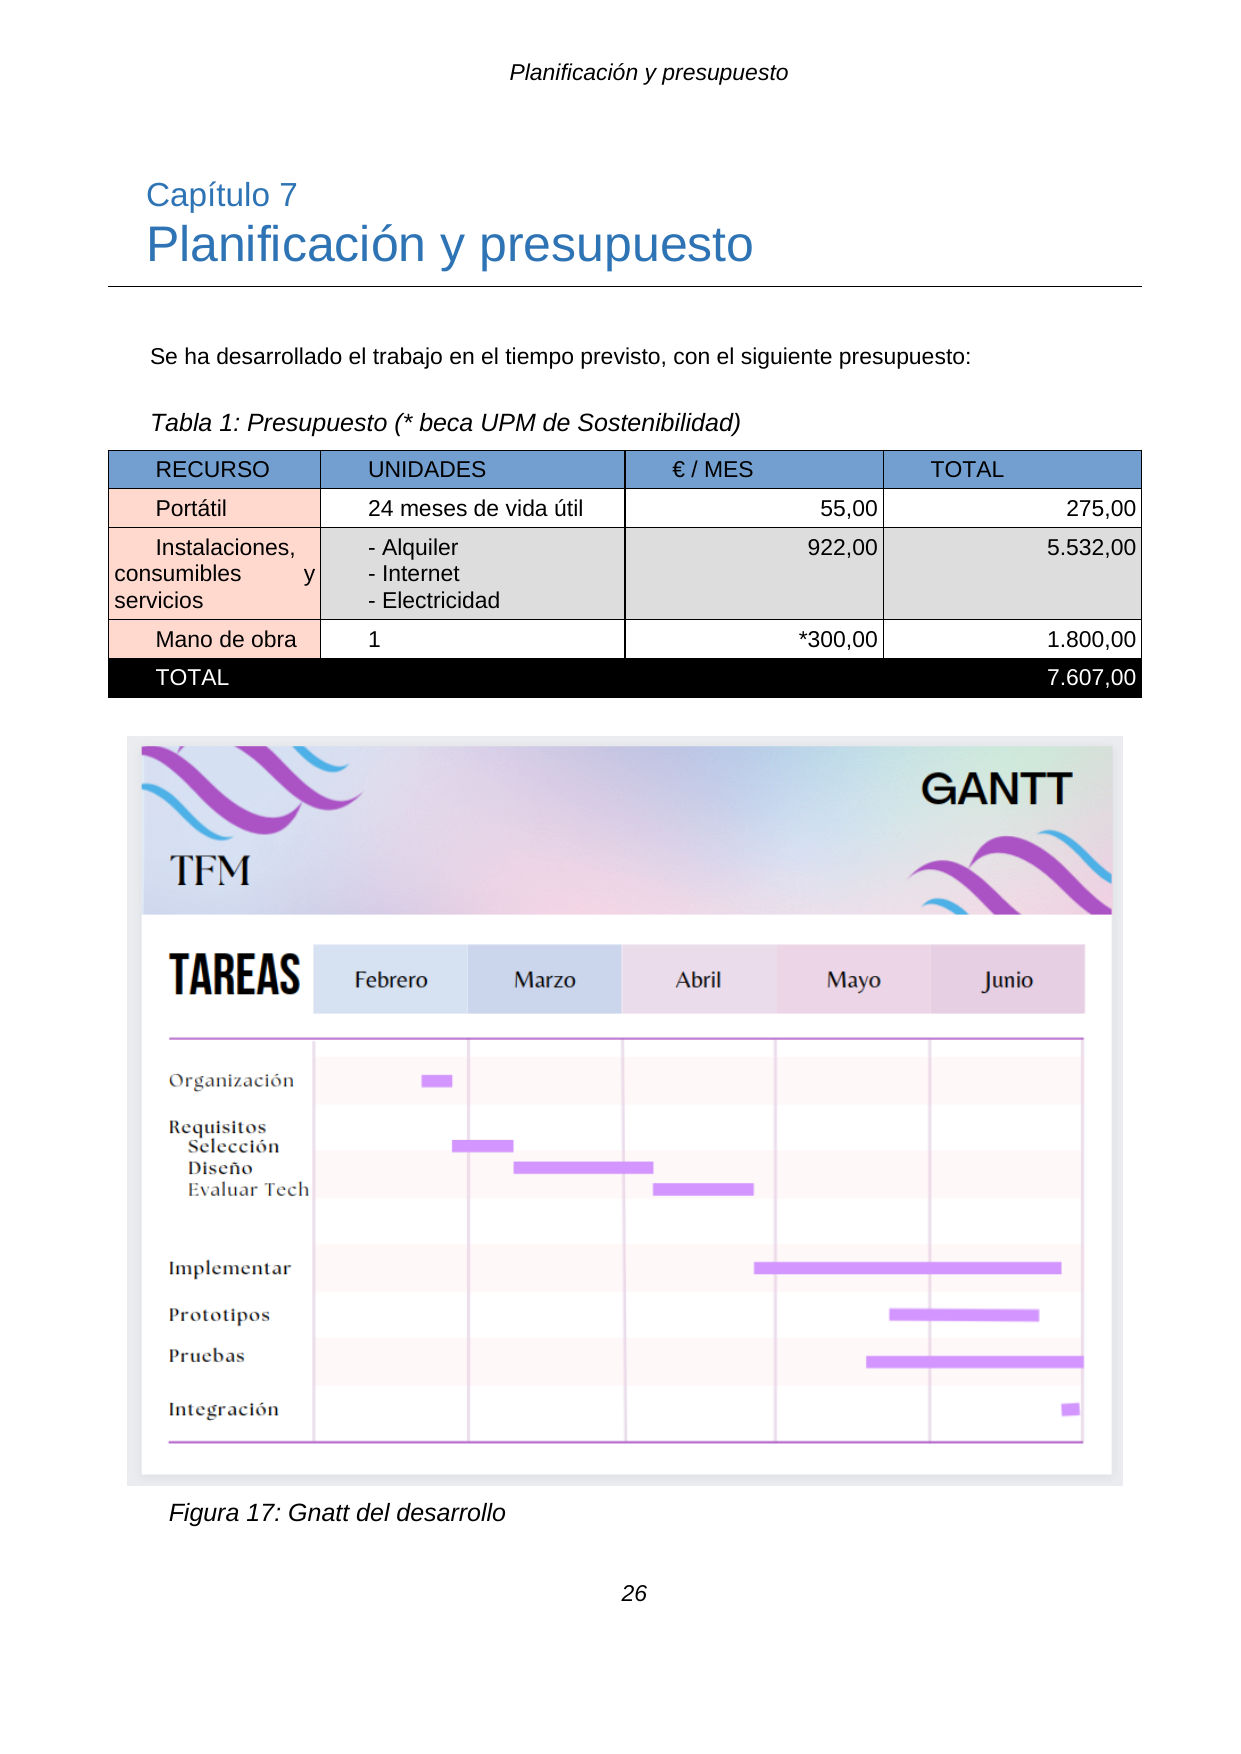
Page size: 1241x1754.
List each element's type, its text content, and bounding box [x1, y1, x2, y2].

table_cell 7.607,00 [884, 659, 1141, 696]
table_cell [321, 659, 624, 696]
table_cell Instalaciones, consumibles y servicios [109, 528, 320, 619]
table_cell *300,00 [626, 620, 883, 658]
table_cell [626, 659, 883, 696]
text Se ha desarrollado el trabajo en el tiempo previsto, con el siguiente presupuesto: [108, 343, 1142, 369]
table_cell 5.532,00 [884, 528, 1141, 619]
table_cell - Alquiler - Internet - Electricidad [321, 528, 624, 619]
table_cell 55,00 [626, 489, 883, 527]
table_cell TOTAL [109, 659, 320, 696]
table_cell 275,00 [884, 489, 1141, 527]
table_cell 922,00 [626, 528, 883, 619]
table_header TOTAL [884, 451, 1141, 488]
table_cell 1 [321, 620, 624, 658]
subtitle Planificación y presupuesto [146, 176, 1142, 271]
table_header € / MES [626, 451, 883, 488]
table_cell 24 meses de vida útil [321, 489, 624, 527]
table_cell Portátil [109, 489, 320, 527]
table_cell 1.800,00 [884, 620, 1141, 658]
picture [127, 736, 1123, 1486]
text Figura 17: Gnatt del desarrollo [127, 1486, 1123, 1527]
table_header RECURSO [109, 451, 320, 488]
table_cell Mano de obra [109, 620, 320, 658]
text Tabla 1: Presupuesto (* beca UPM de Sostenibilidad) [108, 408, 1142, 437]
table_header UNIDADES [321, 451, 624, 488]
